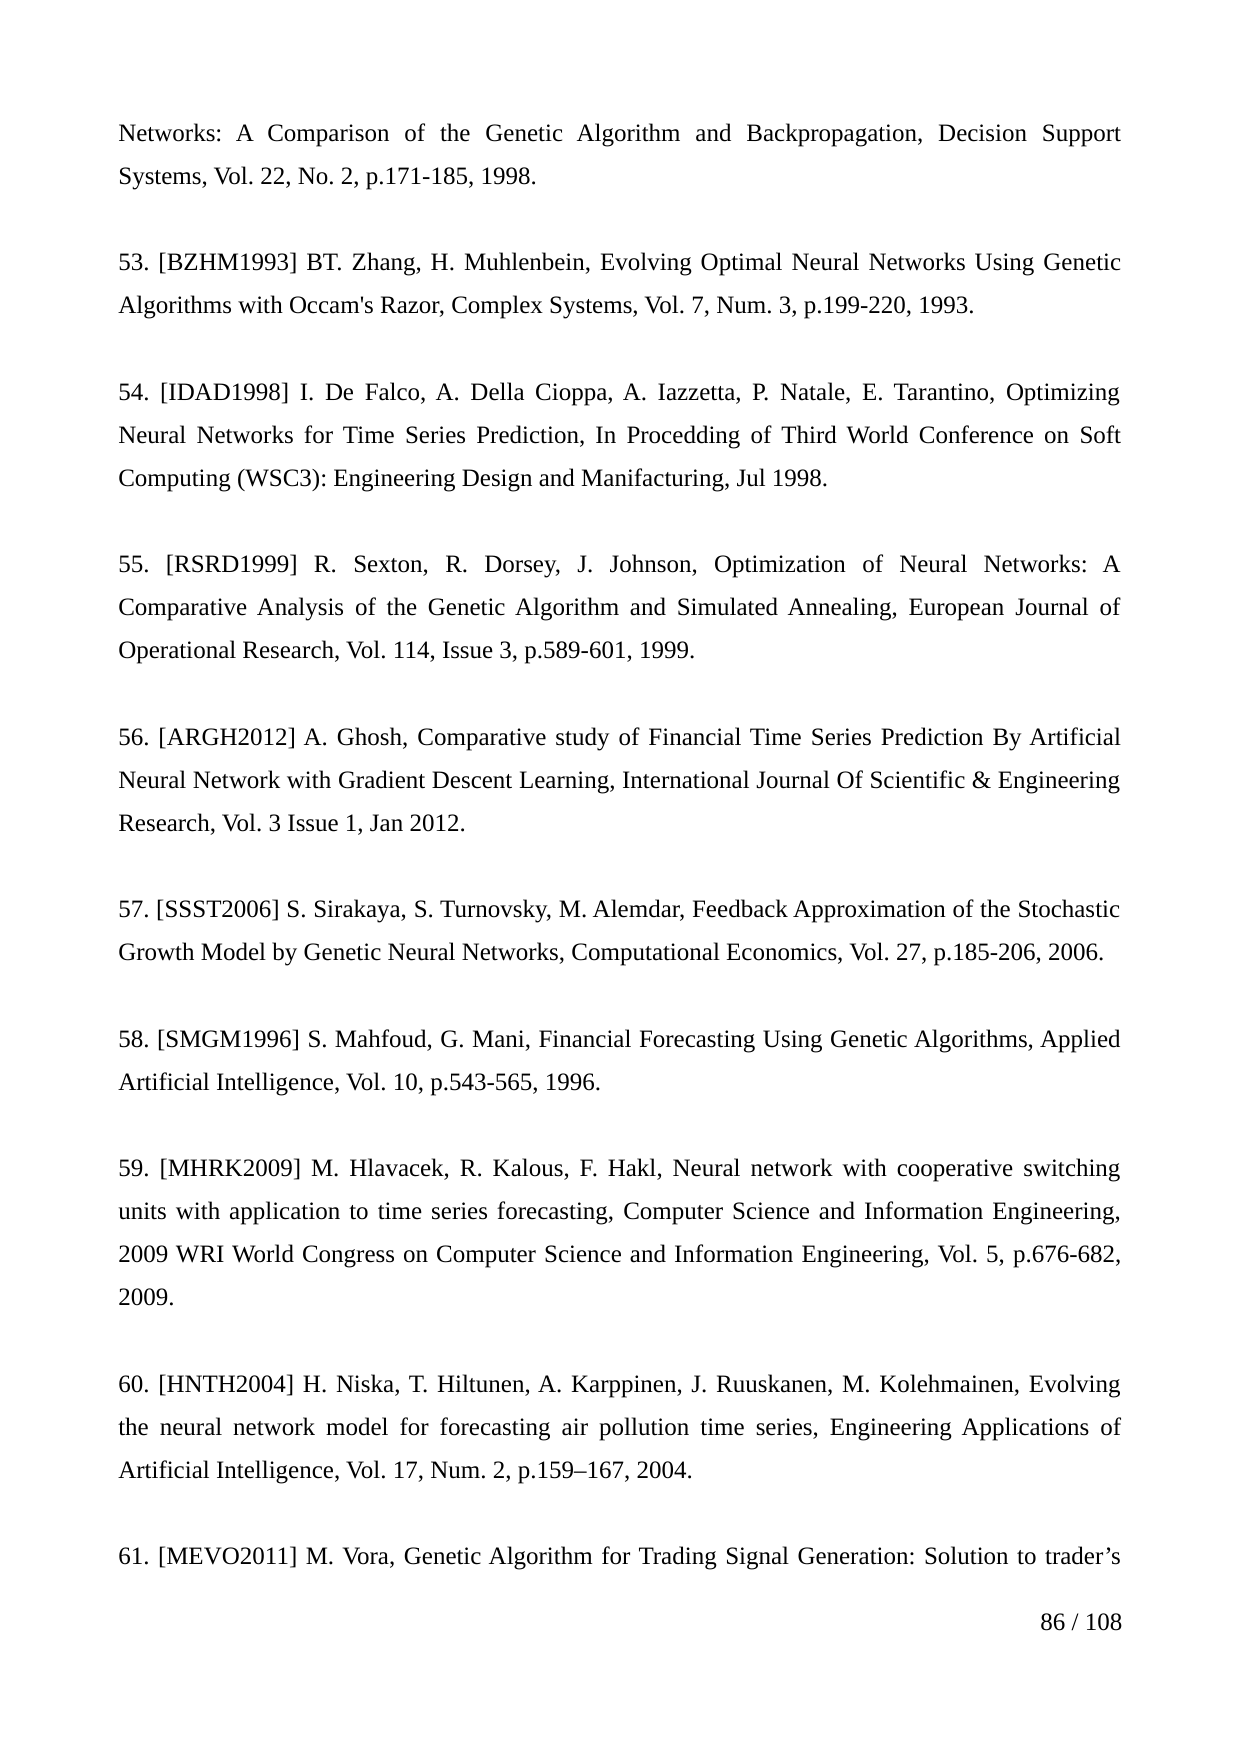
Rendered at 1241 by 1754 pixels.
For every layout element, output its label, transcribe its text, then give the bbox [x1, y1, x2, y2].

text 56. [ARGH2012] A. Ghosh, Comparative study of Financial Time Series Prediction By Artificial Neural Network with Gradient Descent Learning, International Journal Of Scientific & Engineering Research, Vol. 3 Issue 1, Jan 2012. [118, 722, 1122, 837]
text 55. [RSRD1999] R. Sexton, R. Dorsey, J. Johnson, Optimization of Neural Networks: A Comparative Analysis of the Genetic Algorithm and Simulated Annealing, European Journal of Operational Research, Vol. 114, Issue 3, p.589-601, 1999. [118, 549, 1122, 664]
text 57. [SSST2006] S. Sirakaya, S. Turnovsky, M. Alemdar, Feedback Approximation of the Stochastic Growth Model by Genetic Neural Networks, Computational Economics, Vol. 27, p.185-206, 2006. [118, 894, 1122, 966]
text 59. [MHRK2009] M. Hlavacek, R. Kalous, F. Hakl, Neural network with cooperative switching units with application to time series forecasting, Computer Science and Information Engineering, 2009 WRI World Congress on Computer Science and Information Engineering, Vol. 5, p.676-682, 2009. [118, 1153, 1122, 1311]
text 53. [BZHM1993] BT. Zhang, H. Muhlenbein, Evolving Optimal Neural Networks Using Genetic Algorithms with Occam's Razor, Complex Systems, Vol. 7, Num. 3, p.199-220, 1993. [118, 247, 1122, 319]
text 60. [HNTH2004] H. Niska, T. Hiltunen, A. Karppinen, J. Ruuskanen, M. Kolehmainen, Evolving the neural network model for forecasting air pollution time series, Engineering Applications of Artificial Intelligence, Vol. 17, Num. 2, p.159–167, 2004. [118, 1369, 1122, 1484]
text 61. [MEVO2011] M. Vora, Genetic Algorithm for Trading Signal Generation: Solution to trader’s [118, 1541, 1122, 1570]
text 54. [IDAD1998] I. De Falco, A. Della Cioppa, A. Iazzetta, P. Natale, E. Tarantino, Optimizing Neural Networks for Time Series Prediction, In Procedding of Third World Conference on Soft Computing (WSC3): Engineering Design and Manifacturing, Jul 1998. [118, 377, 1122, 492]
text 58. [SMGM1996] S. Mahfoud, G. Mani, Financial Forecasting Using Genetic Algorithms, Applied Artificial Intelligence, Vol. 10, p.543-565, 1996. [118, 1024, 1122, 1096]
text Networks: A Comparison of the Genetic Algorithm and Backpropagation, Decision Support Systems, Vol. 22, No. 2, p.171-185, 1998. [118, 118, 1122, 190]
